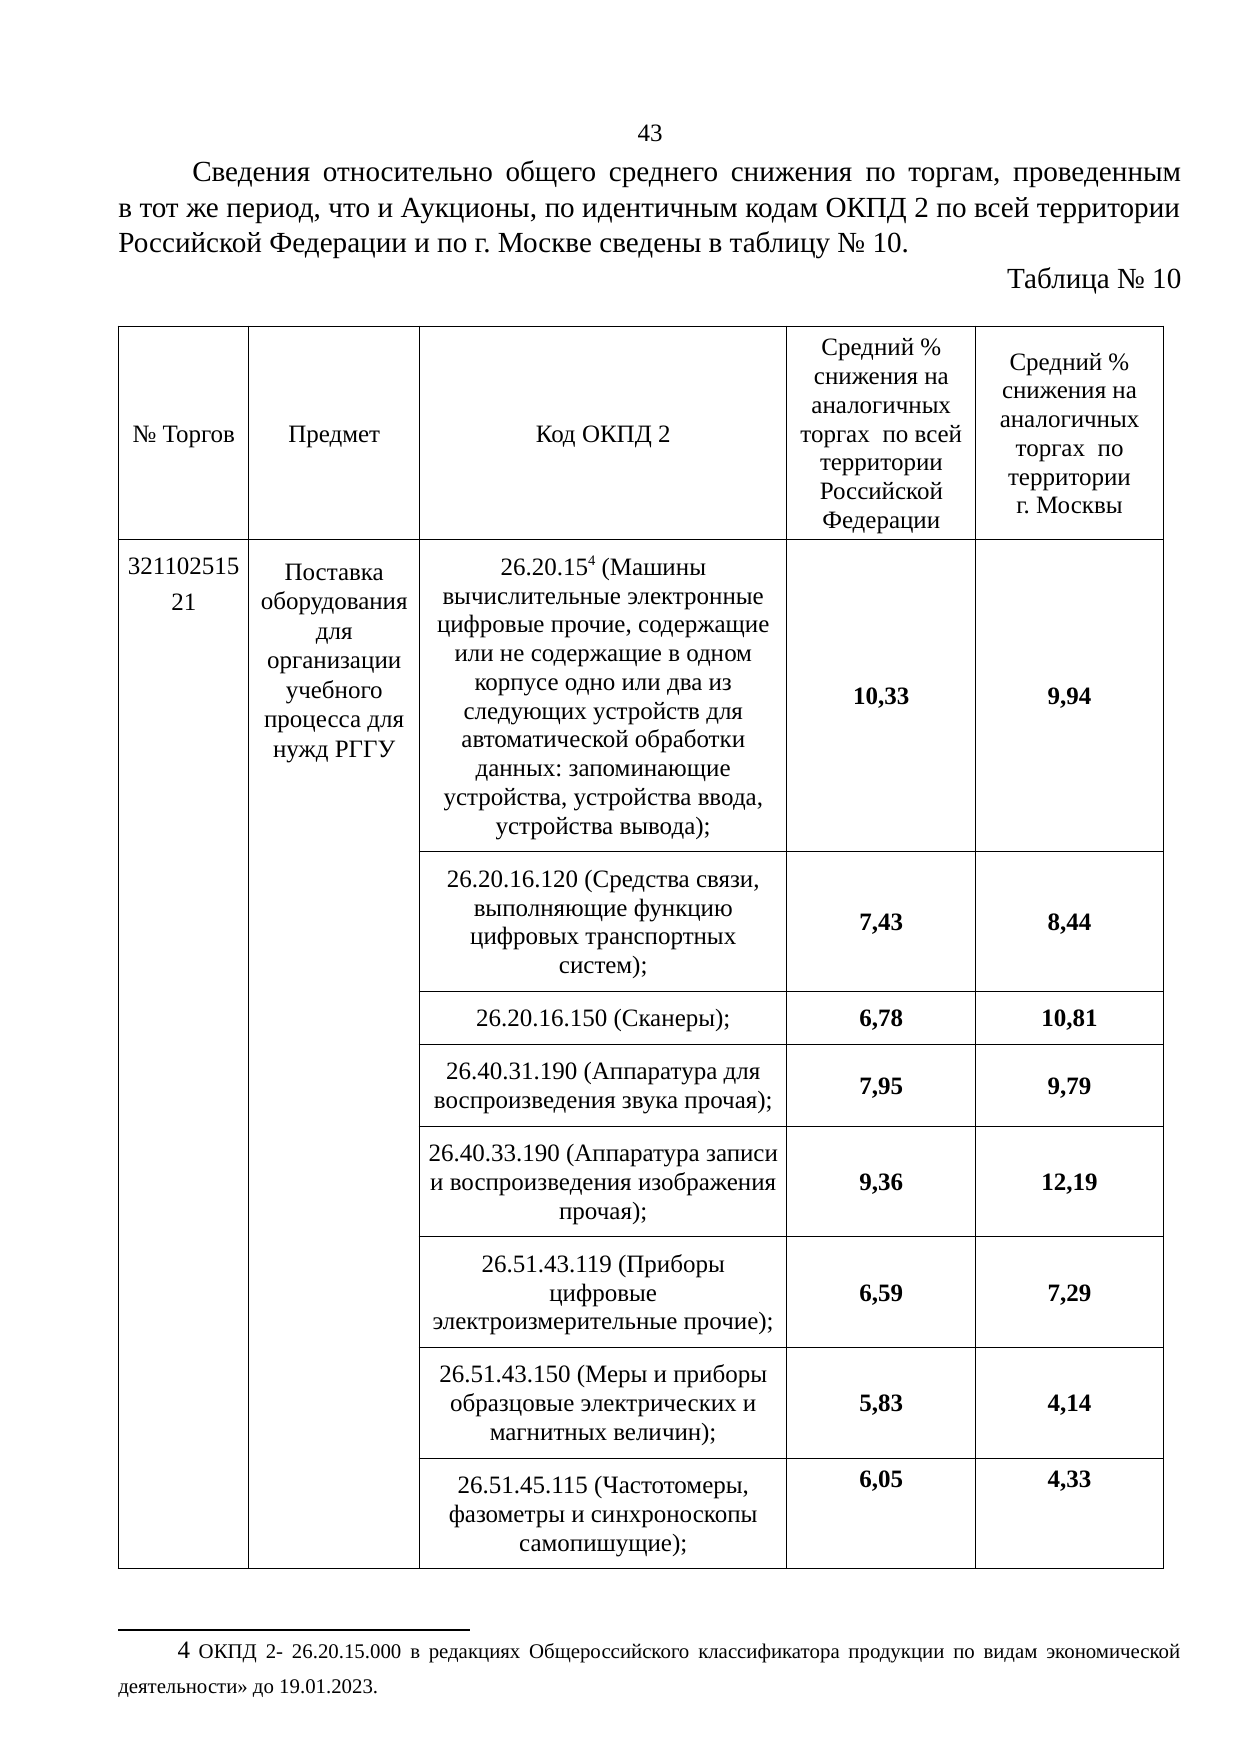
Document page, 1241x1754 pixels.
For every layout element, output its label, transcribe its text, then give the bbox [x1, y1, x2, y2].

table_cell 12,19 [976, 1127, 1163, 1236]
table_cell 26.40.31.190 (Аппаратура для воспроизведения звука прочая); [420, 1045, 786, 1126]
text Таблица № 10 [118, 260, 1181, 295]
table_cell 8,44 [976, 852, 1163, 991]
table_cell 6,78 [787, 992, 975, 1044]
table_cell 6,59 [787, 1237, 975, 1347]
text Сведения относительно общего среднего снижения по торгам, проведенным в тот же период, что и Аукционы, по идентичным кодам ОКПД 2 по всей территории Российской Федерации и по г. Москве сведены в таблицу № 10. [118, 153, 1181, 260]
table_cell 9,36 [787, 1127, 975, 1236]
table_header Средний % снижения на аналогичных торгах по территории г. Москвы [976, 327, 1163, 539]
table_cell 6,05 [787, 1459, 975, 1568]
table_cell 5,83 [787, 1348, 975, 1457]
table_cell 4,14 [976, 1348, 1163, 1457]
table_cell 9,79 [976, 1045, 1163, 1126]
table_cell 26.20.16.150 (Сканеры); [420, 992, 786, 1044]
table_cell 26.40.33.190 (Аппаратура записи и воспроизведения изображения прочая); [420, 1127, 786, 1236]
table_cell 32110251521 [119, 540, 248, 1568]
table_header № Торгов [119, 327, 248, 539]
table_cell 26.51.43.119 (Приборы цифровые электроизмерительные прочие); [420, 1237, 786, 1347]
table_cell 26.51.43.150 (Меры и приборы образцовые электрических и магнитных величин); [420, 1348, 786, 1457]
table_cell 4,33 [976, 1459, 1163, 1568]
table_cell 10,81 [976, 992, 1163, 1044]
table_header Средний % снижения на аналогичных торгах по всей территории Российской Федерации [787, 327, 975, 539]
table_cell 10,33 [787, 540, 975, 851]
table_cell 7,95 [787, 1045, 975, 1126]
table_cell Поставка оборудования для организации учебного процесса для нужд РГГУ [249, 540, 419, 1568]
table_cell 7,29 [976, 1237, 1163, 1347]
table_cell 9,94 [976, 540, 1163, 851]
table_cell 7,43 [787, 852, 975, 991]
table_cell 26.20.15 (Машины вычислительные электронные цифровые прочие, содержащие или не содержащие в одном корпусе одно или два из следующих устройств для автоматической обработки данных: запоминающие устройства, устройства ввода, устройства вывода); [420, 540, 786, 851]
table_cell 26.51.45.115 (Частотомеры, фазометры и синхроноскопы самопишущие); [420, 1459, 786, 1568]
table_header Код ОКПД 2 [420, 327, 786, 539]
table_cell 26.20.16.120 (Средства связи, выполняющие функцию цифровых транспортных систем); [420, 852, 786, 991]
table_header Предмет [249, 327, 419, 539]
